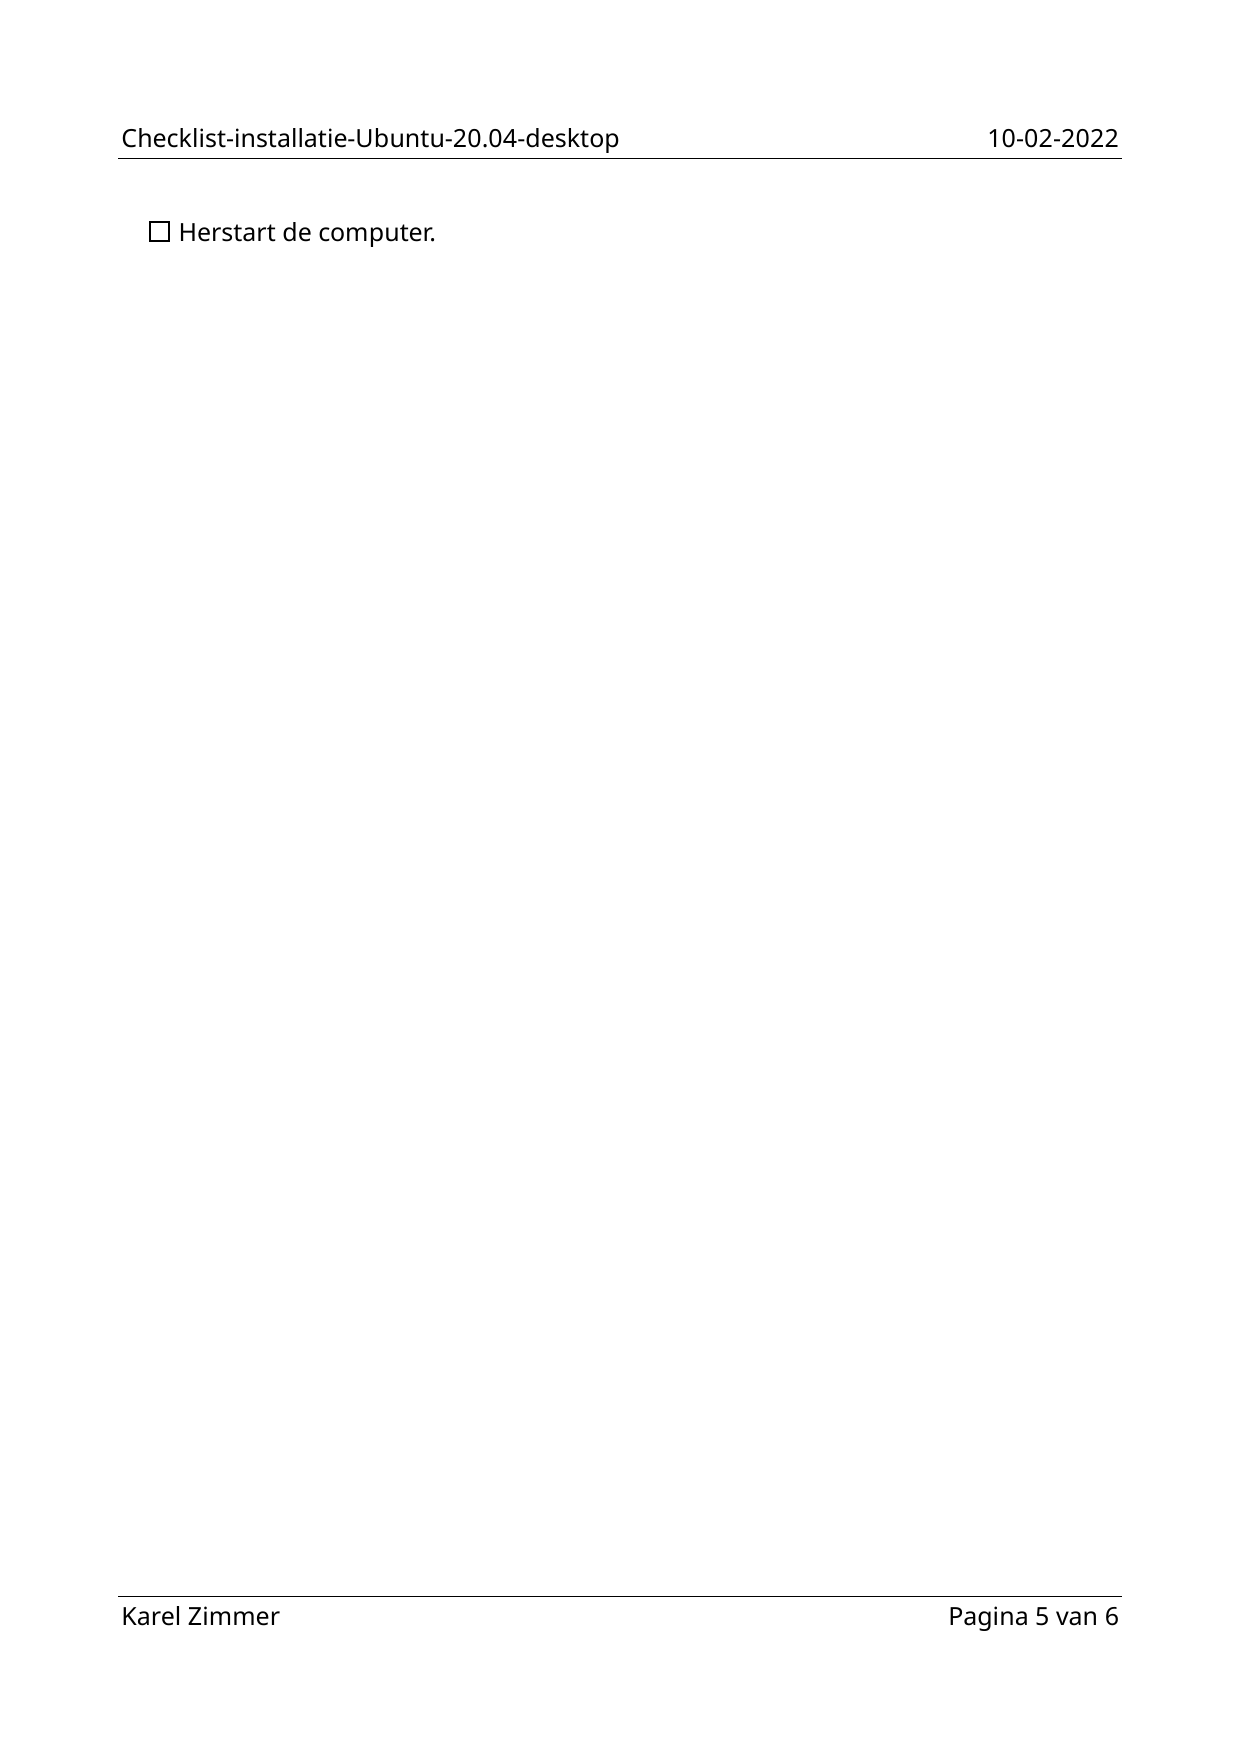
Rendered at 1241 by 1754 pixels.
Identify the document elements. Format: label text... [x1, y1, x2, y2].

table_cell [177, 177, 1121, 213]
table_cell Herstart de computer. [177, 213, 1121, 249]
table_cell [141, 213, 177, 249]
table_cell [141, 177, 177, 213]
